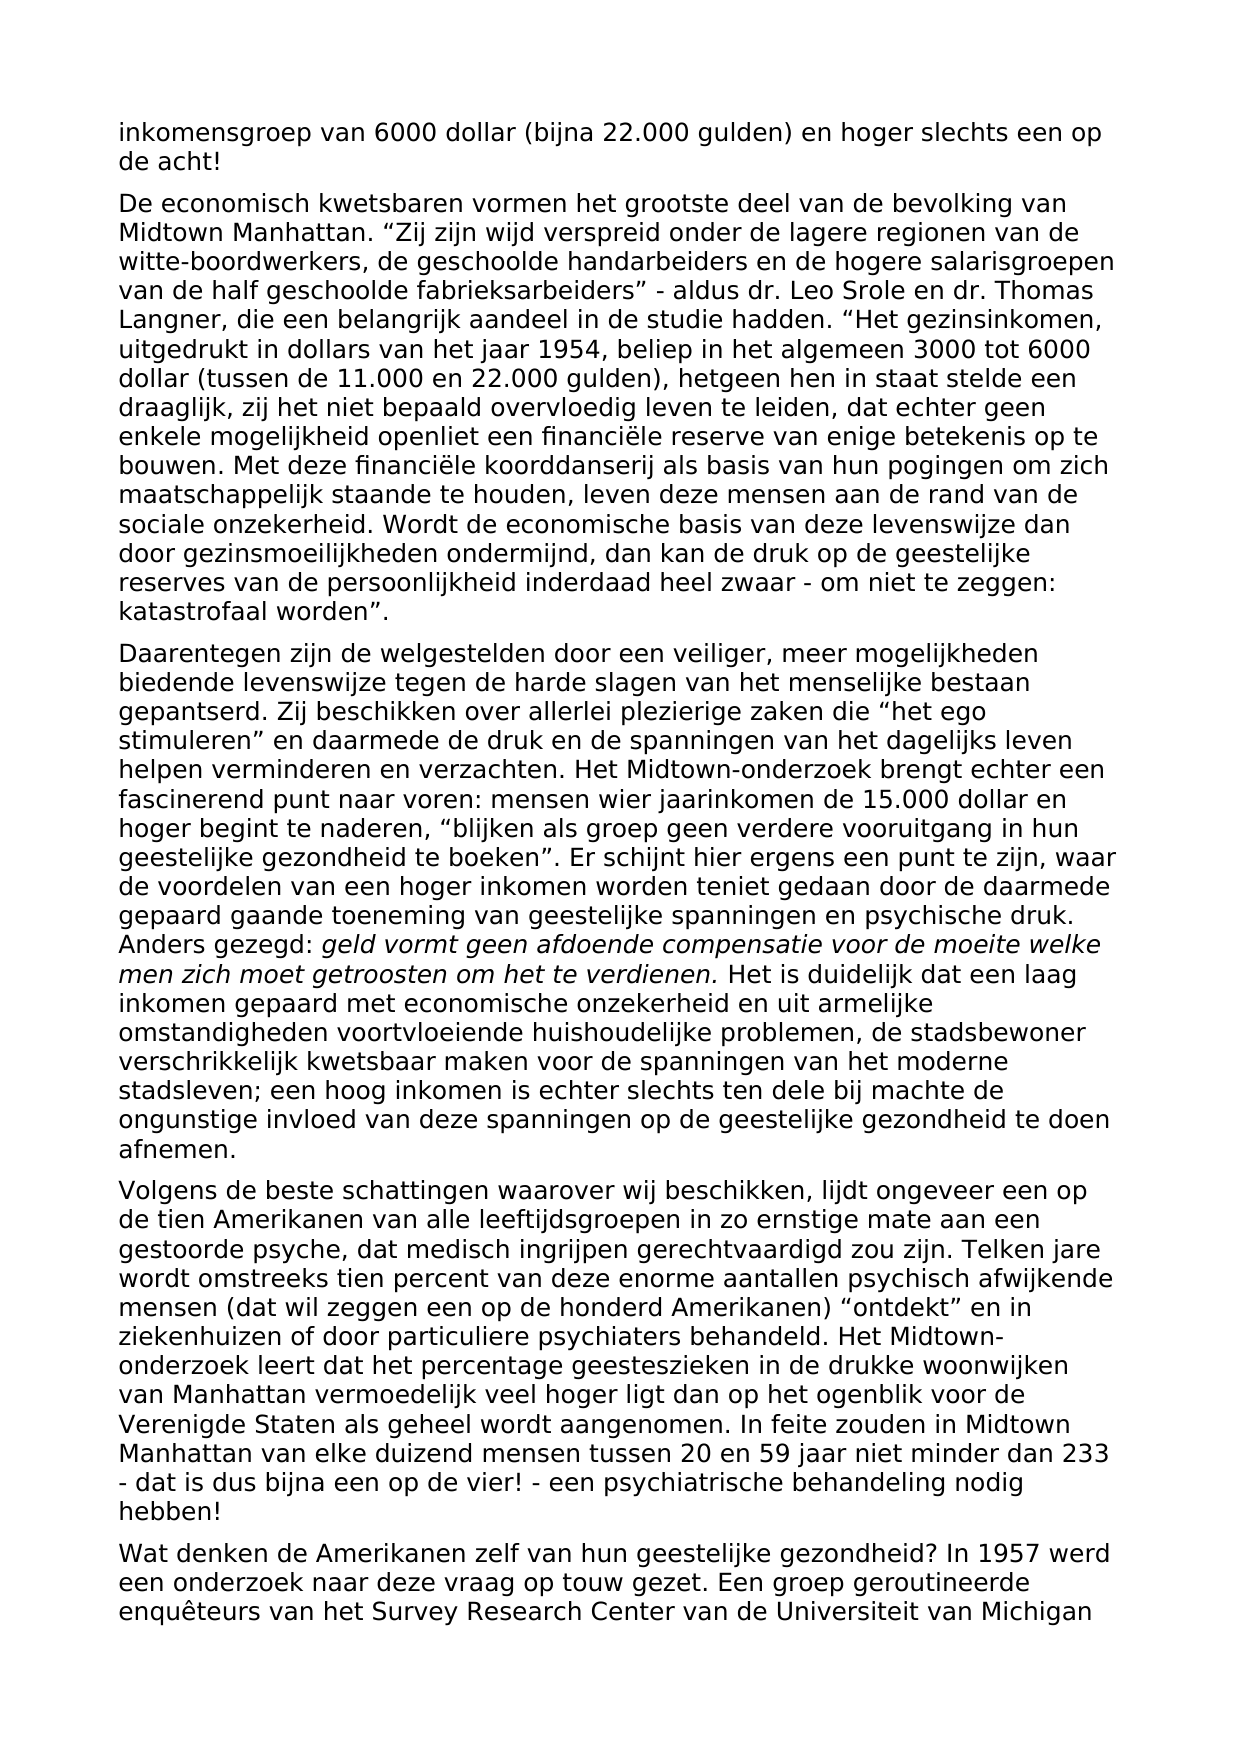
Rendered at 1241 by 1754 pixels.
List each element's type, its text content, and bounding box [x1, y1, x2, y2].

text inkomensgroep van 6000 dollar (bijna 22.000 gulden) en hoger slechts een op de acht! [118, 118, 1122, 176]
text Daarentegen zijn de welgestelden door een veiliger, meer mogelijkheden biedende levenswijze tegen de harde slagen van het menselijke bestaan gepantserd. Zij beschikken over allerlei plezierige zaken die “het ego stimuleren” en daarmede de druk en de spanningen van het dagelijks leven helpen verminderen en verzachten. Het Midtown-onderzoek brengt echter een fascinerend punt naar voren: mensen wier jaarinkomen de 15.000 dollar en hoger begint te naderen, “blijken als groep geen verdere vooruitgang in hun geestelijke gezondheid te boeken”. Er schijnt hier ergens een punt te zijn, waar de voordelen van een hoger inkomen worden teniet gedaan door de daarmede gepaard gaande toeneming van geestelijke spanningen en psychische druk. Anders gezegd: geld vormt geen afdoende compensatie voor de moeite welke men zich moet getroosten om het te verdienen. Het is duidelijk dat een laag inkomen gepaard met economische onzekerheid en uit armelijke omstandigheden voortvloeiende huishoudelijke problemen, de stadsbewoner verschrikkelijk kwetsbaar maken voor de spanningen van het moderne stadsleven; een hoog inkomen is echter slechts ten dele bij machte de ongunstige invloed van deze spanningen op de geestelijke gezondheid te doen afnemen. [118, 639, 1122, 1164]
text Wat denken de Amerikanen zelf van hun geestelijke gezondheid? In 1957 werd een onderzoek naar deze vraag op touw gezet. Een groep geroutineerde enquêteurs van het Survey Research Center van de Universiteit van Michigan [118, 1539, 1122, 1626]
text Volgens de beste schattingen waarover wij beschikken, lijdt ongeveer een op de tien Amerikanen van alle leeftijdsgroepen in zo ernstige mate aan een gestoorde psyche, dat medisch ingrijpen gerechtvaardigd zou zijn. Telken jare wordt omstreeks tien percent van deze enorme aantallen psychisch afwijkende mensen (dat wil zeggen een op de honderd Amerikanen) “ontdekt” en in ziekenhuizen of door particuliere psychiaters behandeld. Het Midtown-onderzoek leert dat het percentage geesteszieken in de drukke woonwijken van Manhattan vermoedelijk veel hoger ligt dan op het ogenblik voor de Verenigde Staten als geheel wordt aangenomen. In feite zouden in Midtown Manhattan van elke duizend mensen tussen 20 en 59 jaar niet minder dan 233 - dat is dus bijna een op de vier! - een psychiatrische behandeling nodig hebben! [118, 1176, 1122, 1526]
text De economisch kwetsbaren vormen het grootste deel van de bevolking van Midtown Manhattan. “Zij zijn wijd verspreid onder de lagere regionen van de witte-boordwerkers, de geschoolde handarbeiders en de hogere salarisgroepen van de half geschoolde fabrieksarbeiders” - aldus dr. Leo Srole en dr. Thomas Langner, die een belangrijk aandeel in de studie hadden. “Het gezinsinkomen, uitgedrukt in dollars van het jaar 1954, beliep in het algemeen 3000 tot 6000 dollar (tussen de 11.000 en 22.000 gulden), hetgeen hen in staat stelde een draaglijk, zij het niet bepaald overvloedig leven te leiden, dat echter geen enkele mogelijkheid openliet een financiële reserve van enige betekenis op te bouwen. Met deze financiële koorddanserij als basis van hun pogingen om zich maatschappelijk staande te houden, leven deze mensen aan de rand van de sociale onzekerheid. Wordt de economische basis van deze levenswijze dan door gezinsmoeilijkheden ondermijnd, dan kan de druk op de geestelijke reserves van de persoonlijkheid inderdaad heel zwaar - om niet te zeggen: katastrofaal worden”. [118, 189, 1122, 626]
